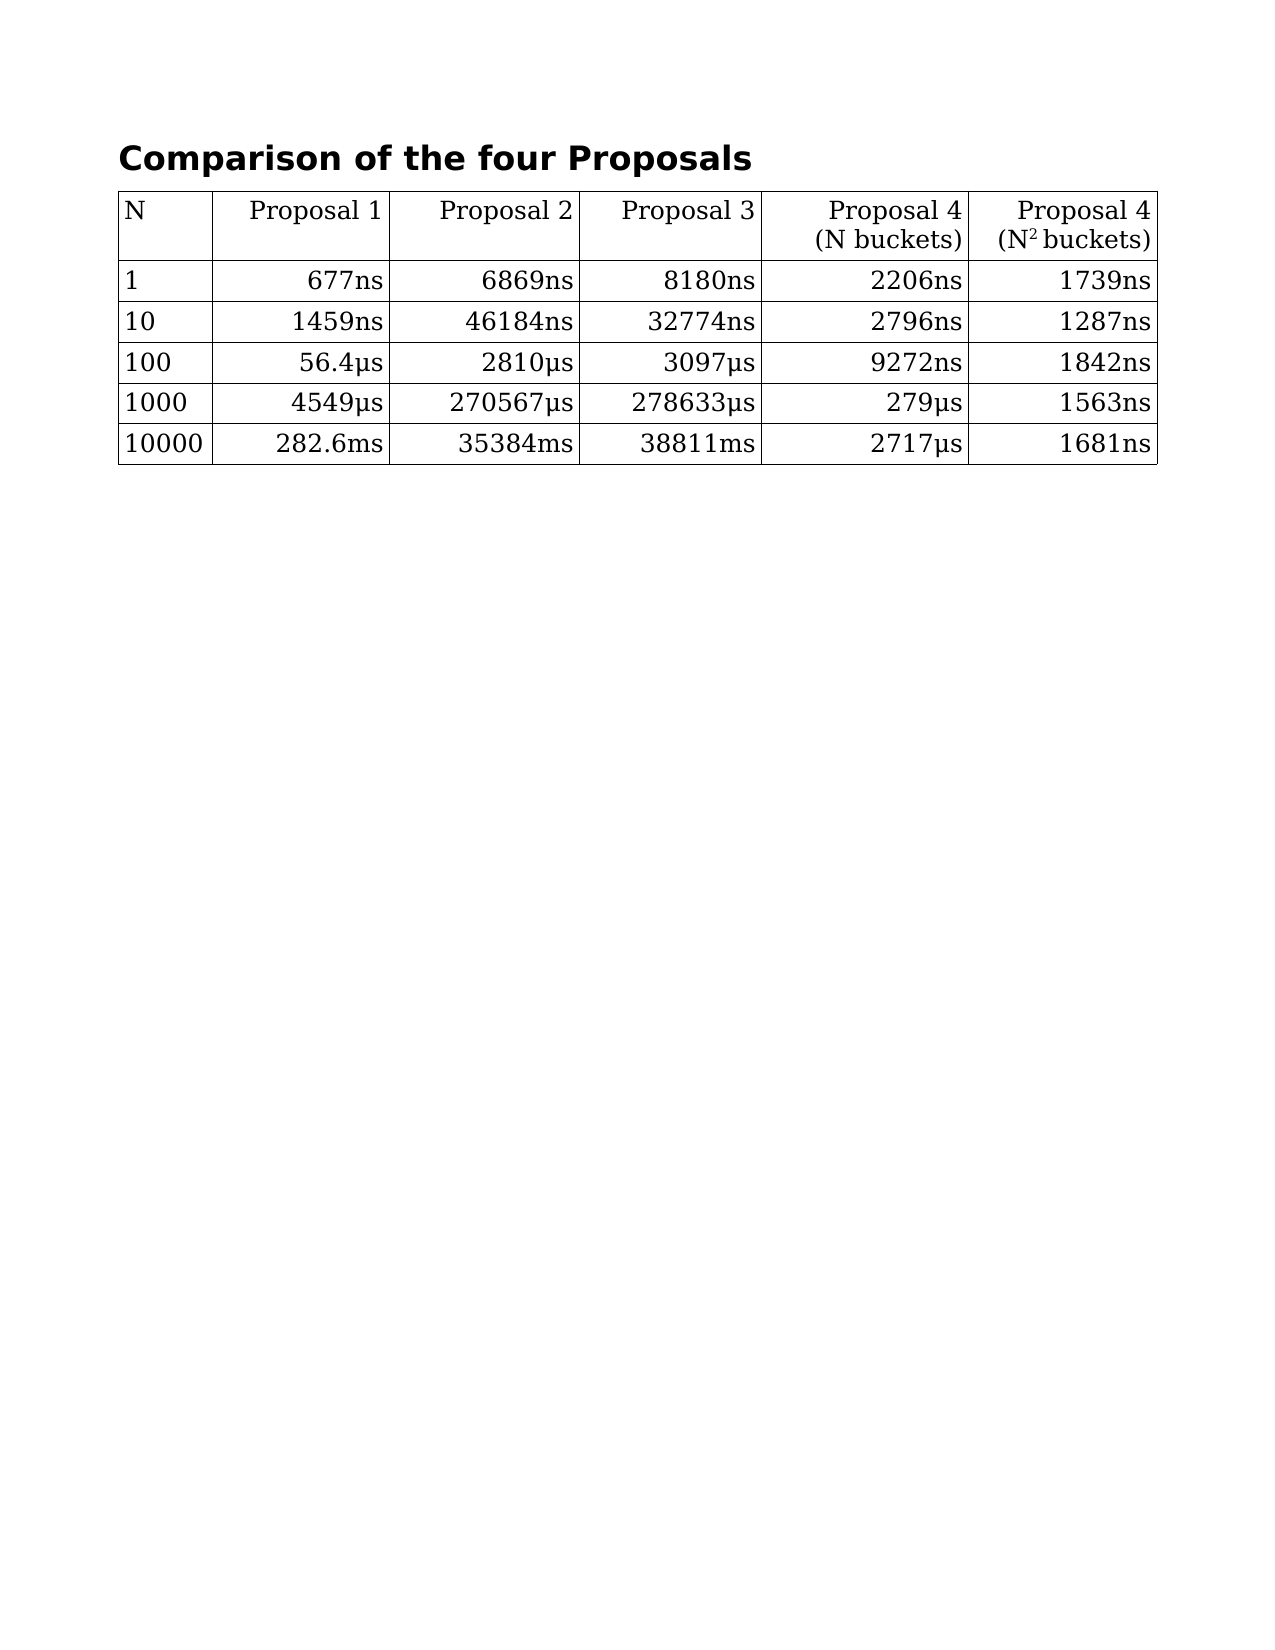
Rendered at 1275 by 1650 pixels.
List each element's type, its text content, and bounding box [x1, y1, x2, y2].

table_cell 1563ns [969, 384, 1157, 423]
table_header Proposal 4 (N buckets) [762, 192, 968, 260]
table_header N [119, 192, 212, 260]
table_cell 677ns [213, 261, 389, 301]
table_cell 1 [119, 261, 212, 301]
table_cell 35384ms [390, 424, 579, 464]
table_cell 8180ns [580, 261, 761, 301]
table_header Proposal 2 [390, 192, 579, 260]
table_cell 10 [119, 302, 212, 342]
table_cell 1842ns [969, 343, 1157, 383]
table_cell 1459ns [213, 302, 389, 342]
table_cell 2810μs [390, 343, 579, 383]
table_cell 32774ns [580, 302, 761, 342]
table_cell 10000 [119, 424, 212, 464]
table_cell 2206ns [762, 261, 968, 301]
table_cell 4549μs [213, 384, 389, 423]
table_cell 38811ms [580, 424, 761, 464]
table_header Proposal 3 [580, 192, 761, 260]
table_cell 1287ns [969, 302, 1157, 342]
table_cell 1000 [119, 384, 212, 423]
table_cell 56.4μs [213, 343, 389, 383]
table_cell 6869ns [390, 261, 579, 301]
table_header Proposal 1 [213, 192, 389, 260]
table_cell 9272ns [762, 343, 968, 383]
table_cell 282.6ms [213, 424, 389, 464]
table_header Proposal 4 (N2 buckets) [969, 192, 1157, 260]
table_cell 1681ns [969, 424, 1157, 464]
table_cell 46184ns [390, 302, 579, 342]
table_cell 278633μs [580, 384, 761, 423]
table_cell 279μs [762, 384, 968, 423]
table_cell 100 [119, 343, 212, 383]
table_cell 2796ns [762, 302, 968, 342]
subtitle Comparison of the four Proposals [118, 139, 1157, 178]
table_cell 3097μs [580, 343, 761, 383]
table_cell 2717μs [762, 424, 968, 464]
table_cell 1739ns [969, 261, 1157, 301]
table_cell 270567μs [390, 384, 579, 423]
